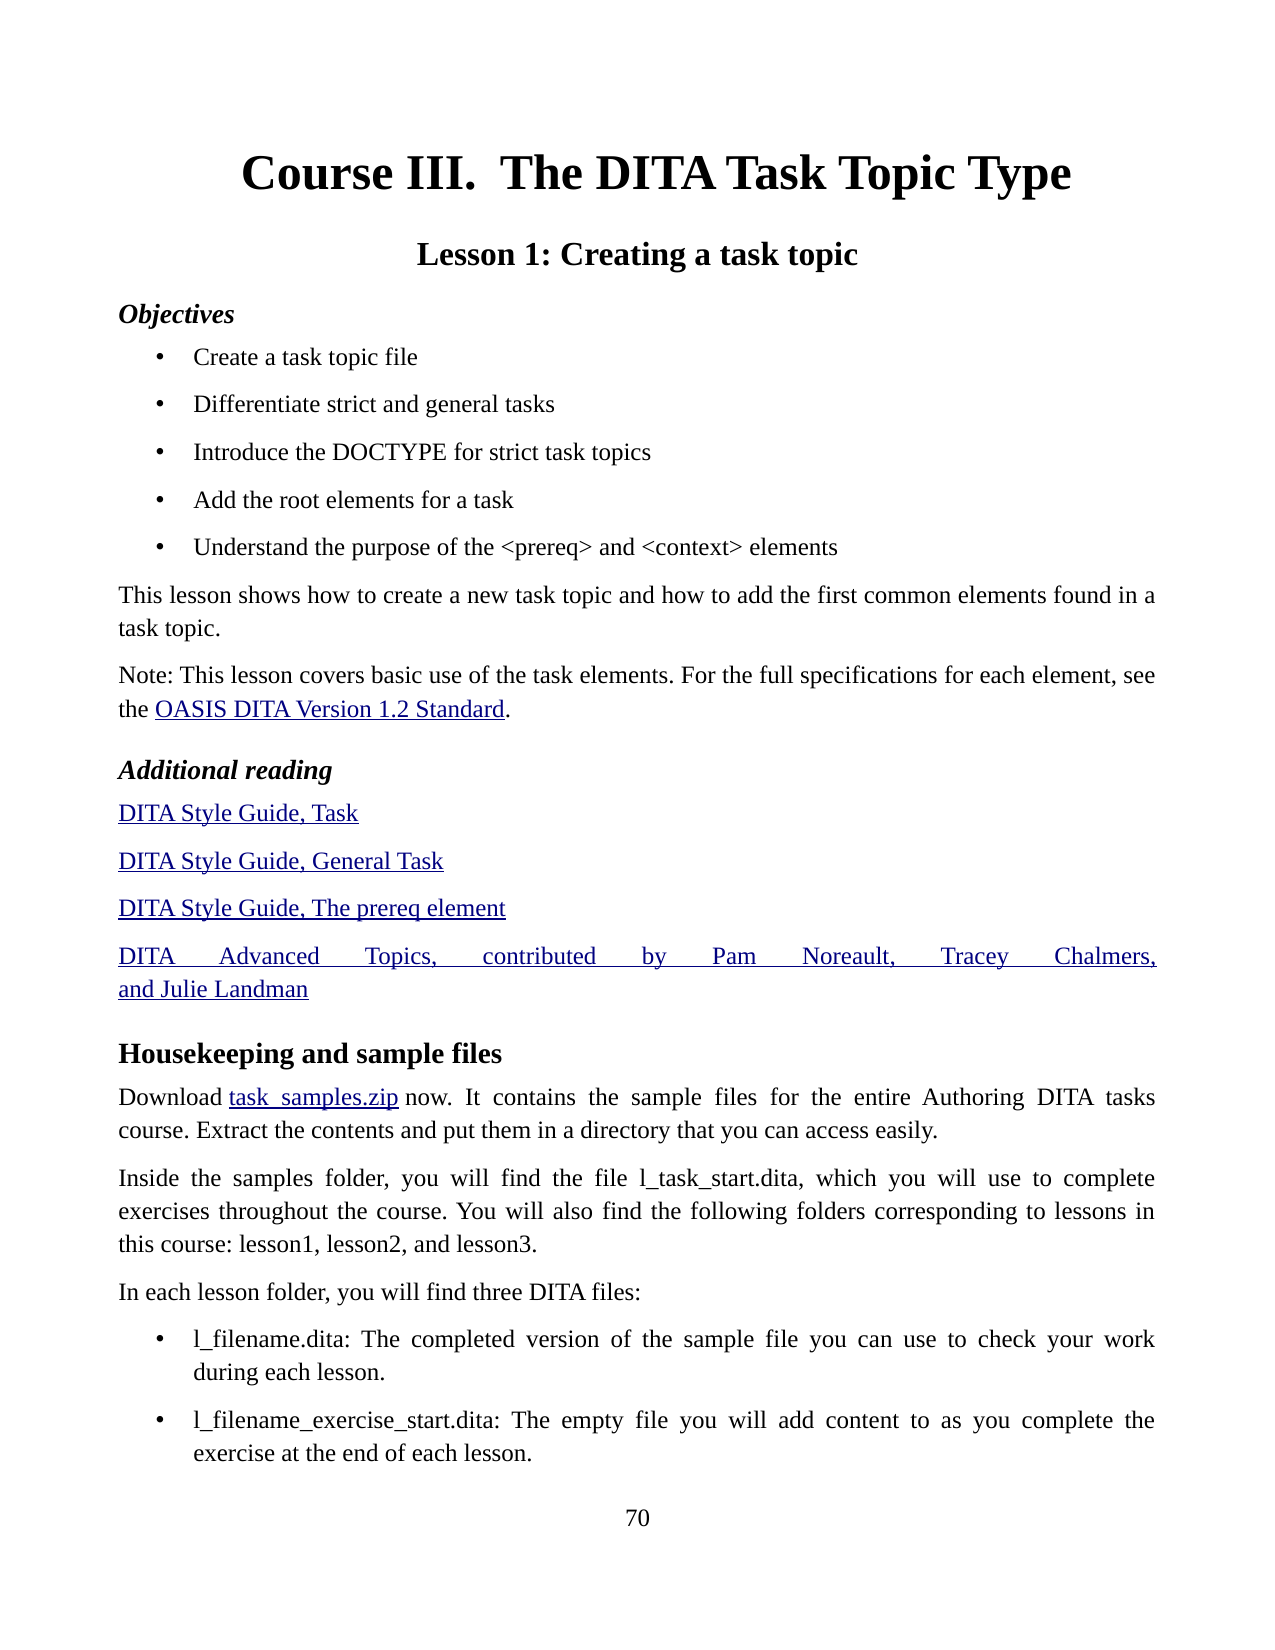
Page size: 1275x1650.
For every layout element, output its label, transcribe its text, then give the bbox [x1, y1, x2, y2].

subtitle Housekeeping and sample files [118, 1036, 1157, 1070]
text DITA Style Guide, General Task [118, 846, 1157, 874]
text In each lesson folder, you will find three DITA files: [118, 1277, 1157, 1305]
list l_filename_exercise_start.dita: The empty file you will add content to as you complete the exercise at the end of each lesson. [156, 1405, 1157, 1467]
subtitle The DITA Task Topic Type [156, 143, 1157, 201]
list Introduce the DOCTYPE for strict task topics [156, 437, 1157, 466]
text Note: This lesson covers basic use of the task elements. For the full specifications for each element, see the OASIS DITA Version 1.2 Standard. [118, 661, 1157, 722]
list l_filename.dita: The completed version of the sample file you can use to check your work during each lesson. [156, 1324, 1157, 1386]
list Add the root elements for a task [156, 485, 1157, 513]
list Understand the purpose of the <prereq> and <context> elements [156, 532, 1157, 561]
text DITA Style Guide, Task [118, 798, 1157, 827]
text Inside the samples folder, you will find the file l_task_start.dita, which you will use to complete exercises throughout the course. You will also find the following folders corresponding to lessons in this course: lesson1, lesson2, and lesson3. [118, 1163, 1157, 1258]
subtitle Lesson 1: Creating a task topic [118, 234, 1157, 273]
text Download task_samples.zip now. It contains the sample files for the entire Authoring DITA tasks course. Extract the contents and put them in a directory that you can access easily. [118, 1082, 1157, 1144]
text and Julie Landman [118, 967, 1157, 1003]
text This lesson shows how to create a new task topic and how to add the first common elements found in a task topic. [118, 580, 1157, 642]
list Differentiate strict and general tasks [156, 389, 1157, 418]
text DITA Style Guide, The prereq element [118, 893, 1157, 922]
subtitle Additional reading [118, 754, 1157, 786]
text DITA Advanced Topics, contributed by Pam Noreault, Tracey Chalmers, [118, 941, 1157, 966]
subtitle Objectives [118, 298, 1157, 329]
list Create a task topic file [156, 342, 1157, 371]
